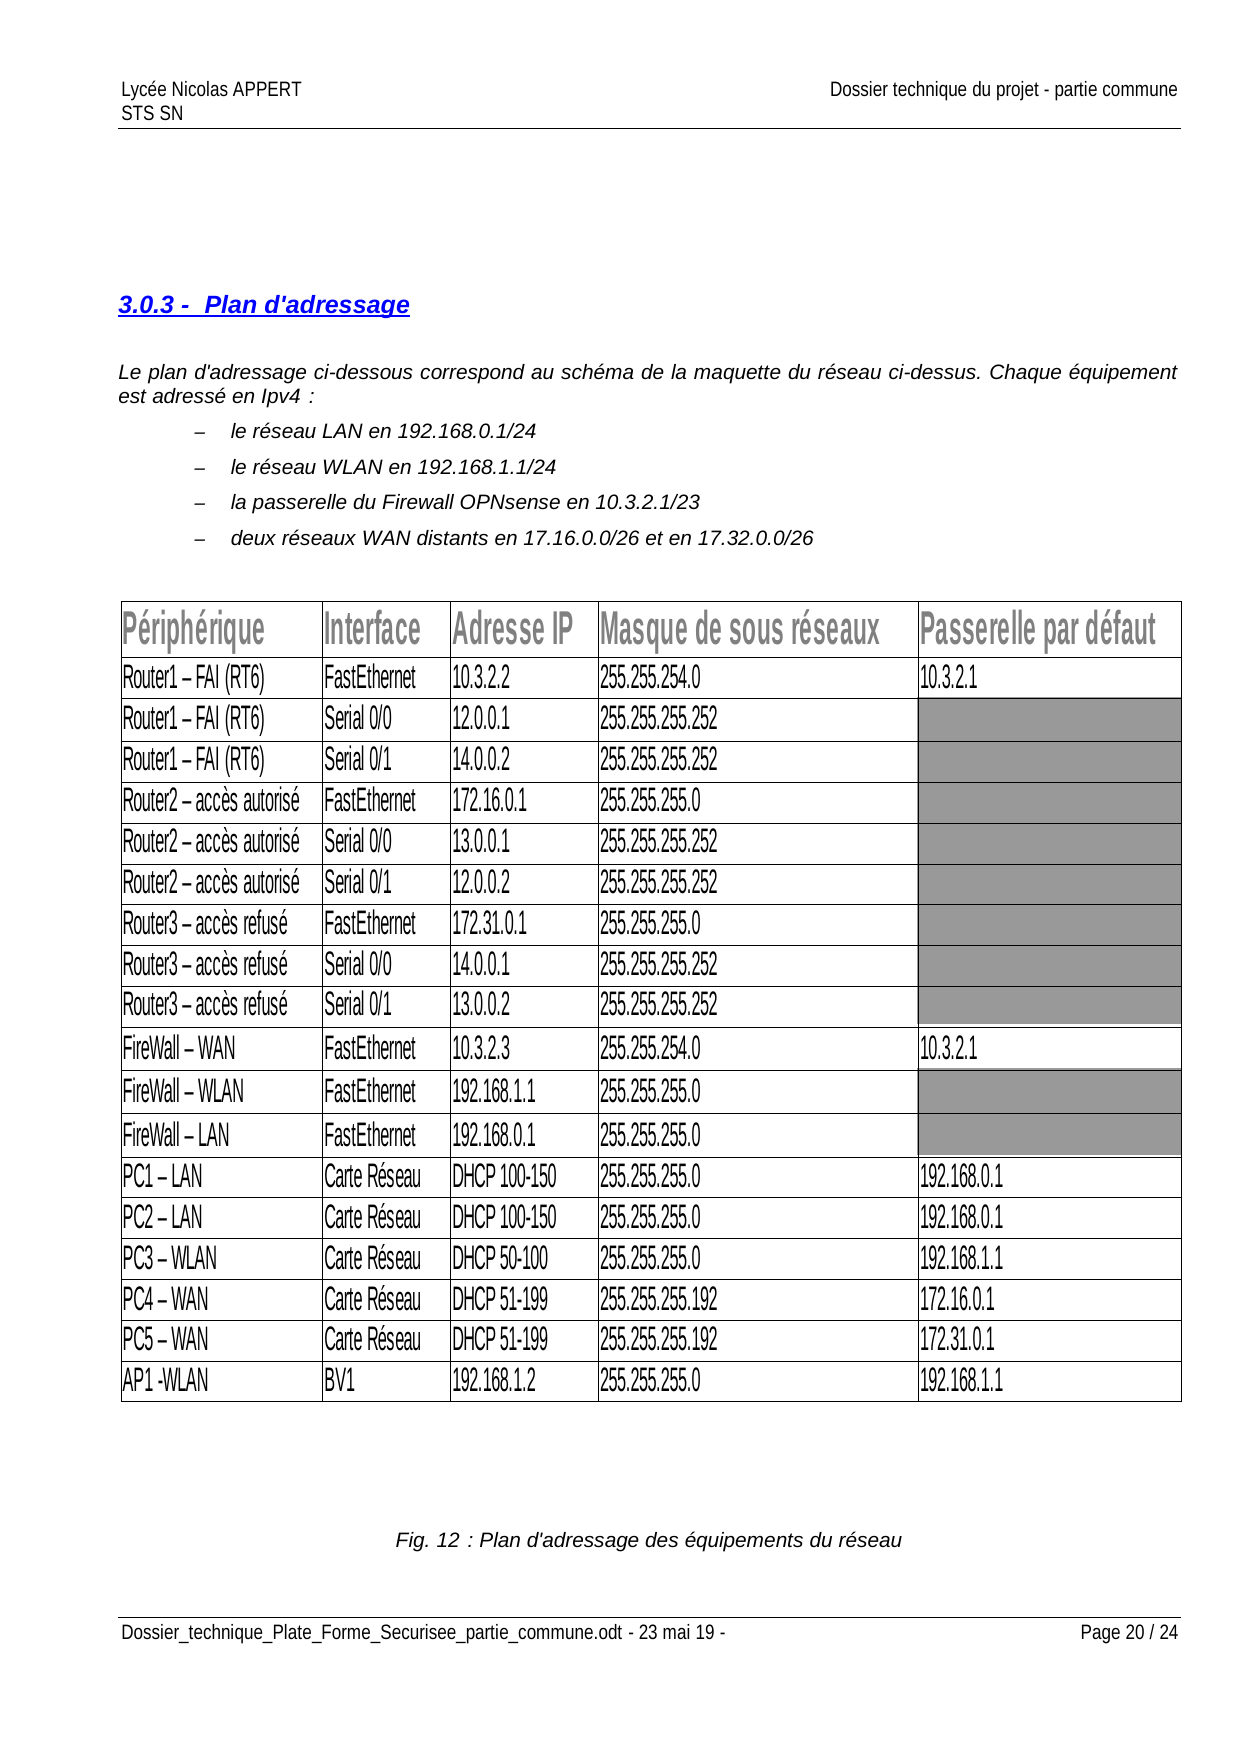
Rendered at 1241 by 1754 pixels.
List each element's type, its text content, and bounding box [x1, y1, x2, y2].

text Le plan d'adressage ci-dessous correspond au schéma de la maquette du réseau ci-dessus. Chaque équipement est adressé en Ipv4 : [118, 361, 1181, 408]
list le réseau LAN en 192.168.0.1/24 [193, 420, 1181, 443]
list la passerelle du Firewall OPNsense en 10.3.2.1/23 [193, 491, 1181, 514]
subtitle Plan d'adressage [118, 291, 1181, 319]
list le réseau WLAN en 192.168.1.1/24 [193, 455, 1181, 479]
list deux réseaux WAN distants en 17.16.0.0/26 et en 17.32.0.0/26 [193, 526, 1181, 549]
text Fig. 12 : Plan d'adressage des équipements du réseau [118, 1529, 1181, 1552]
